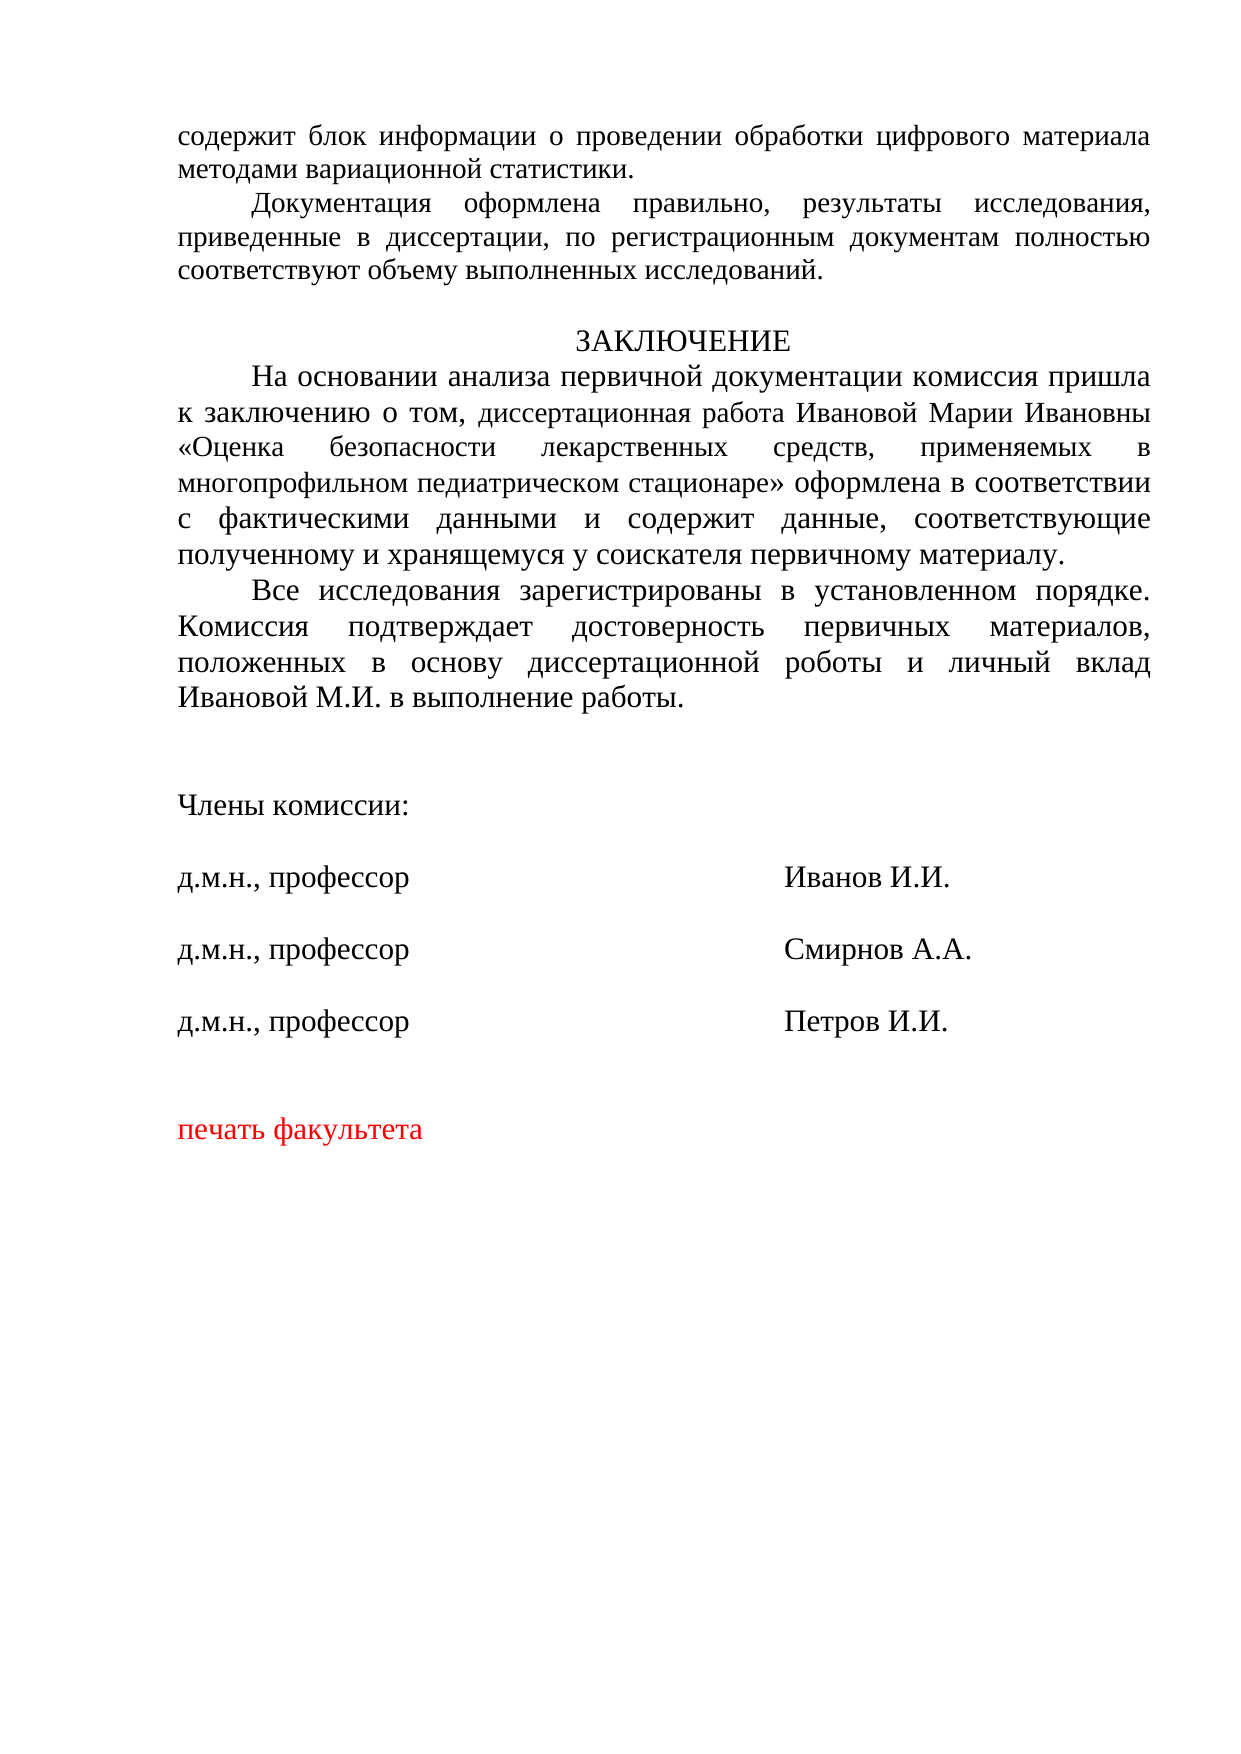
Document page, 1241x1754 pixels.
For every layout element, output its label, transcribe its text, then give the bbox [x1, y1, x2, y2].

text ЗАКЛЮЧЕНИЕ [215, 322, 1152, 358]
text Все исследования зарегистрированы в установленном порядке. Комиссия подтверждает достоверность первичных материалов, положенных в основу диссертационной роботы и личный вклад Ивановой М.И. в выполнение работы. [177, 571, 1152, 715]
text печать факультета [177, 1110, 1152, 1146]
text д.м.н., профессор Иванов И.И. [177, 858, 1152, 894]
text Члены комиссии: [177, 787, 1152, 822]
text д.м.н., профессор Петров И.И. [177, 1002, 1152, 1038]
text содержит блок информации о проведении обработки цифрового материала методами вариационной статистики. [177, 118, 1152, 185]
text Документация оформлена правильно, результаты исследования, приведенные в диссертации, по регистрационным документам полностью соответствуют объему выполненных исследований. [177, 185, 1152, 286]
text д.м.н., профессор Смирнов А.А. [177, 930, 1152, 966]
text На основании анализа первичной документации комиссия пришла к заключению о том, диссертационная работа Ивановой Марии Ивановны «Оценка безопасности лекарственных средств, применяемых в многопрофильном педиатрическом стационаре» оформлена в соответствии с фактическими данными и содержит данные, соответствующие полученному и хранящемуся у соискателя первичному материалу. [177, 358, 1152, 571]
